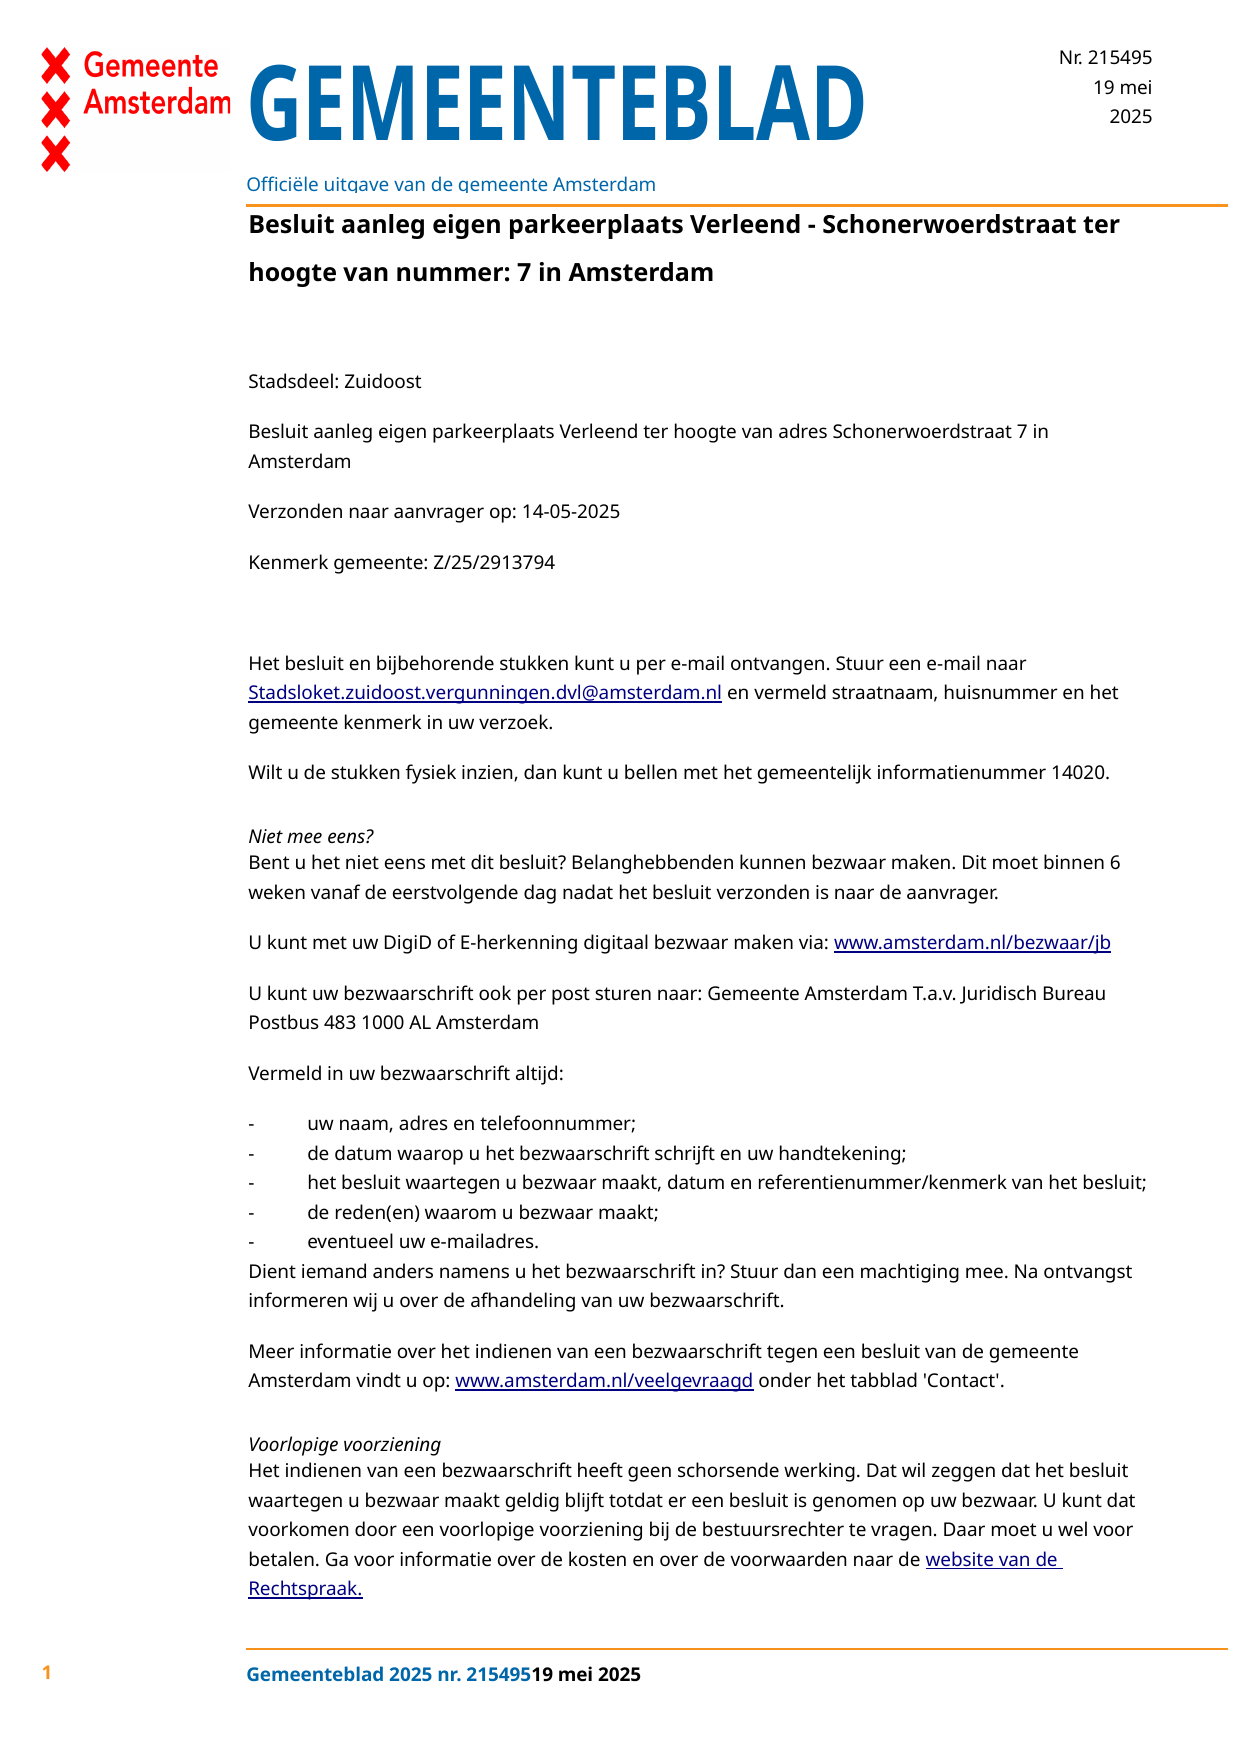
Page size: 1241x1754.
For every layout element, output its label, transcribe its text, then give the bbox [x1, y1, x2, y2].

text Verzonden naar aanvrager op: 14-05-2025 [248, 499, 1152, 524]
list eventueel uw e-mailadres. [248, 1228, 1152, 1254]
text Bent u het niet eens met dit besluit? Belanghebbenden kunnen bezwaar maken. Dit moet binnen 6 weken vanaf de eerstvolgende dag nadat het besluit verzonden is naar de aanvrager. [248, 849, 1152, 904]
text Dient iemand anders namens u het bezwaarschrift in? Stuur dan een machtiging mee. Na ontvangst informeren wij u over de afhandeling van uw bezwaarschrift. [248, 1258, 1152, 1313]
picture [41, 47, 231, 172]
text Het indienen van een bezwaarschrift heeft geen schorsende werking. Dat wil zeggen dat het besluit waartegen u bezwaar maakt geldig blijft totdat er een besluit is genomen op uw bezwaar. U kunt dat voorkomen door een voorlopige voorziening bij de bestuursrechter te vragen. Daar moet u wel voor betalen. Ga voor informatie over de kosten en over de voorwaarden naar de website van de Rechtspraak. [248, 1457, 1152, 1601]
list de datum waarop u het bezwaarschrift schrijft en uw handtekening; [248, 1140, 1152, 1165]
text Stadsdeel: Zuidoost [248, 368, 1152, 394]
list de reden(en) waarom u bezwaar maakt; [248, 1199, 1152, 1224]
text Besluit aanleg eigen parkeerplaats Verleend - Schonerwoerdstraat ter hoogte van nummer: 7 in Amsterdam [248, 207, 1152, 288]
text U kunt uw bezwaarschrift ook per post sturen naar: Gemeente Amsterdam T.a.v. Juridisch Bureau Postbus 483 1000 AL Amsterdam [248, 980, 1152, 1035]
text Vermeld in uw bezwaarschrift altijd: [248, 1060, 1152, 1085]
text Voorlopige voorziening [248, 1432, 1152, 1457]
list het besluit waartegen u bezwaar maakt, datum en referentienummer/kenmerk van het besluit; [248, 1169, 1152, 1195]
text Het besluit en bijbehorende stukken kunt u per e-mail ontvangen. Stuur een e-mail naar Stadsloket.zuidoost.vergunningen.dvl@amsterdam.nl en vermeld straatnaam, huisnummer en het gemeente kenmerk in uw verzoek. [248, 650, 1152, 735]
text Meer informatie over het indienen van een bezwaarschrift tegen een besluit van de gemeente Amsterdam vindt u op: www.amsterdam.nl/veelgevraagd onder het tabblad 'Contact'. [248, 1338, 1152, 1393]
text U kunt met uw DigiD of E-herkenning digitaal bezwaar maken via: www.amsterdam.nl/bezwaar/jb [248, 929, 1152, 955]
text Besluit aanleg eigen parkeerplaats Verleend ter hoogte van adres Schonerwoerdstraat 7 in Amsterdam [248, 419, 1152, 474]
text Wilt u de stukken fysiek inzien, dan kunt u bellen met het gemeentelijk informatienummer 14020. [248, 759, 1152, 785]
text Kenmerk gemeente: Z/25/2913794 [248, 549, 1152, 575]
list uw naam, adres en telefoonnummer; [248, 1110, 1152, 1136]
text Niet mee eens? [248, 823, 1152, 849]
